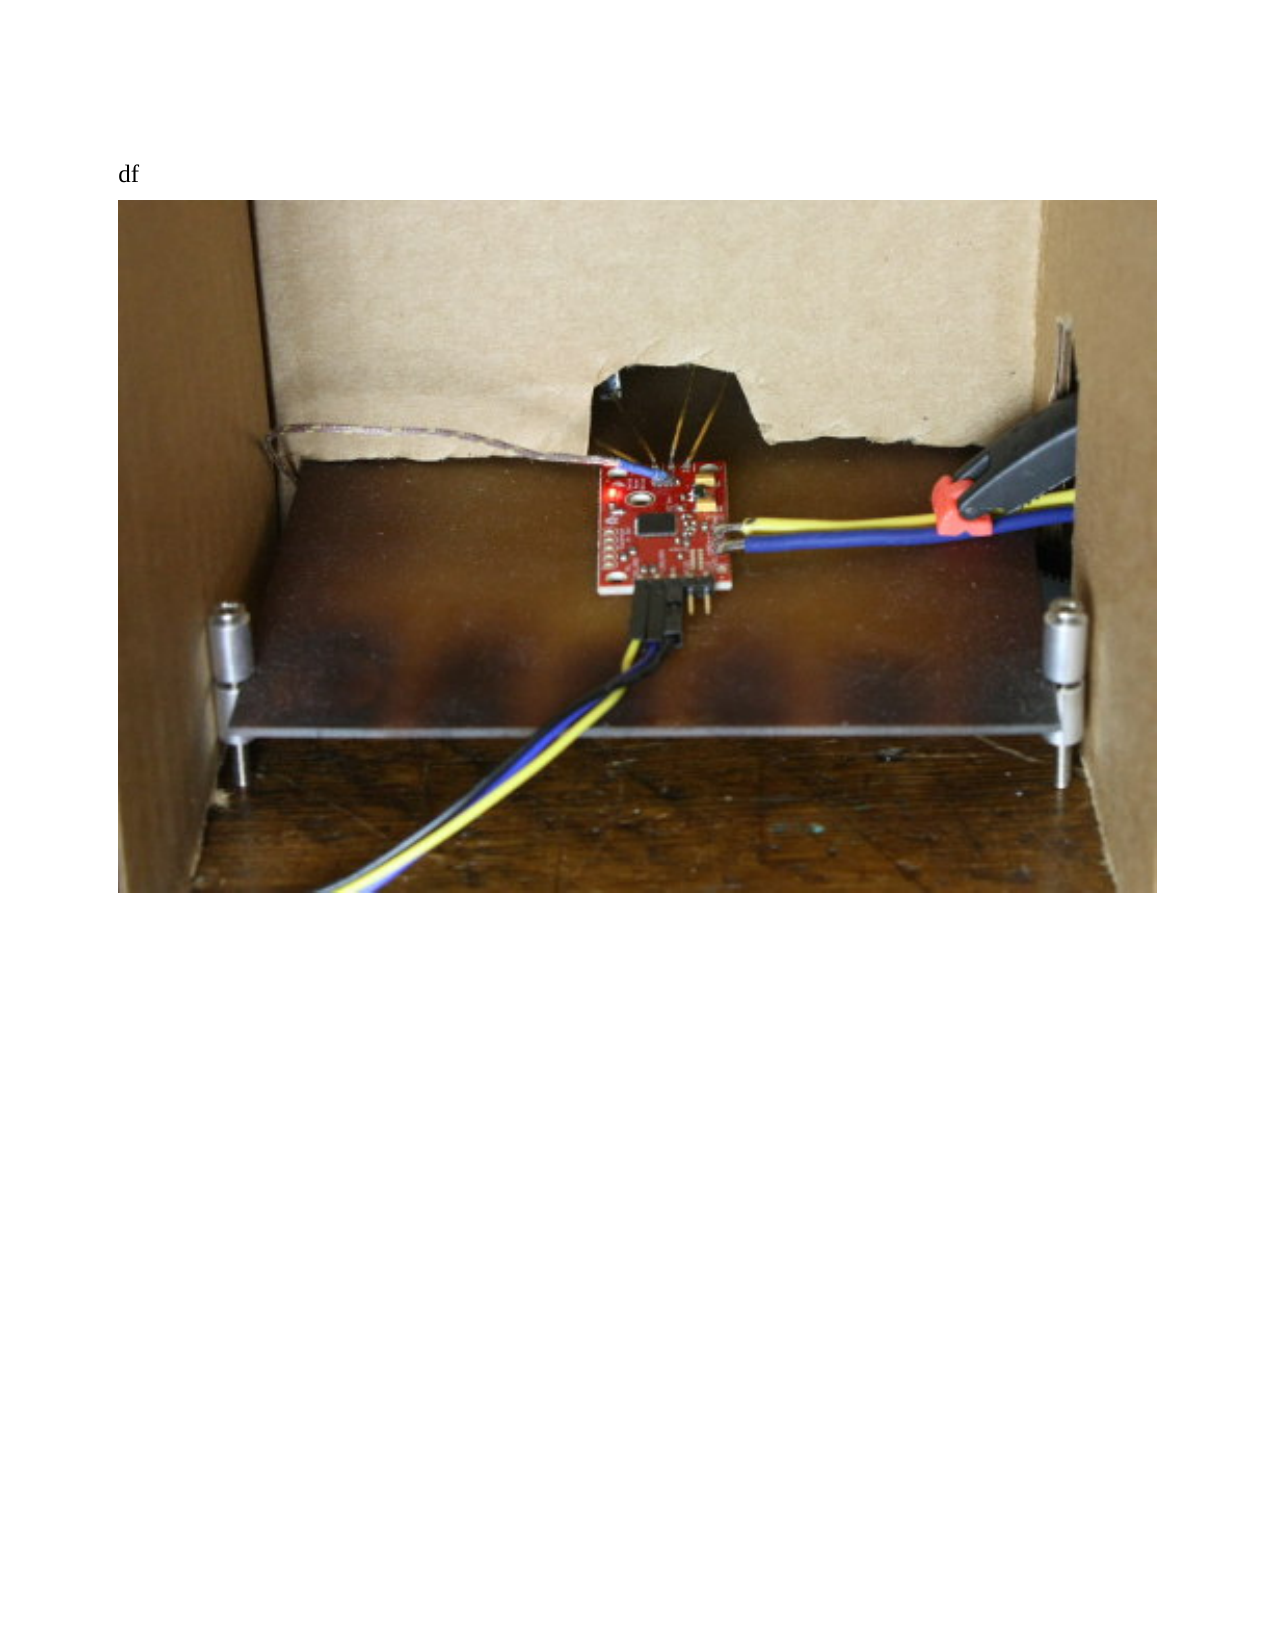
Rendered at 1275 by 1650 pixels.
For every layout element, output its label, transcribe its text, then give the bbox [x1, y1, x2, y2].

text df [118, 159, 1157, 188]
picture [118, 200, 1157, 893]
